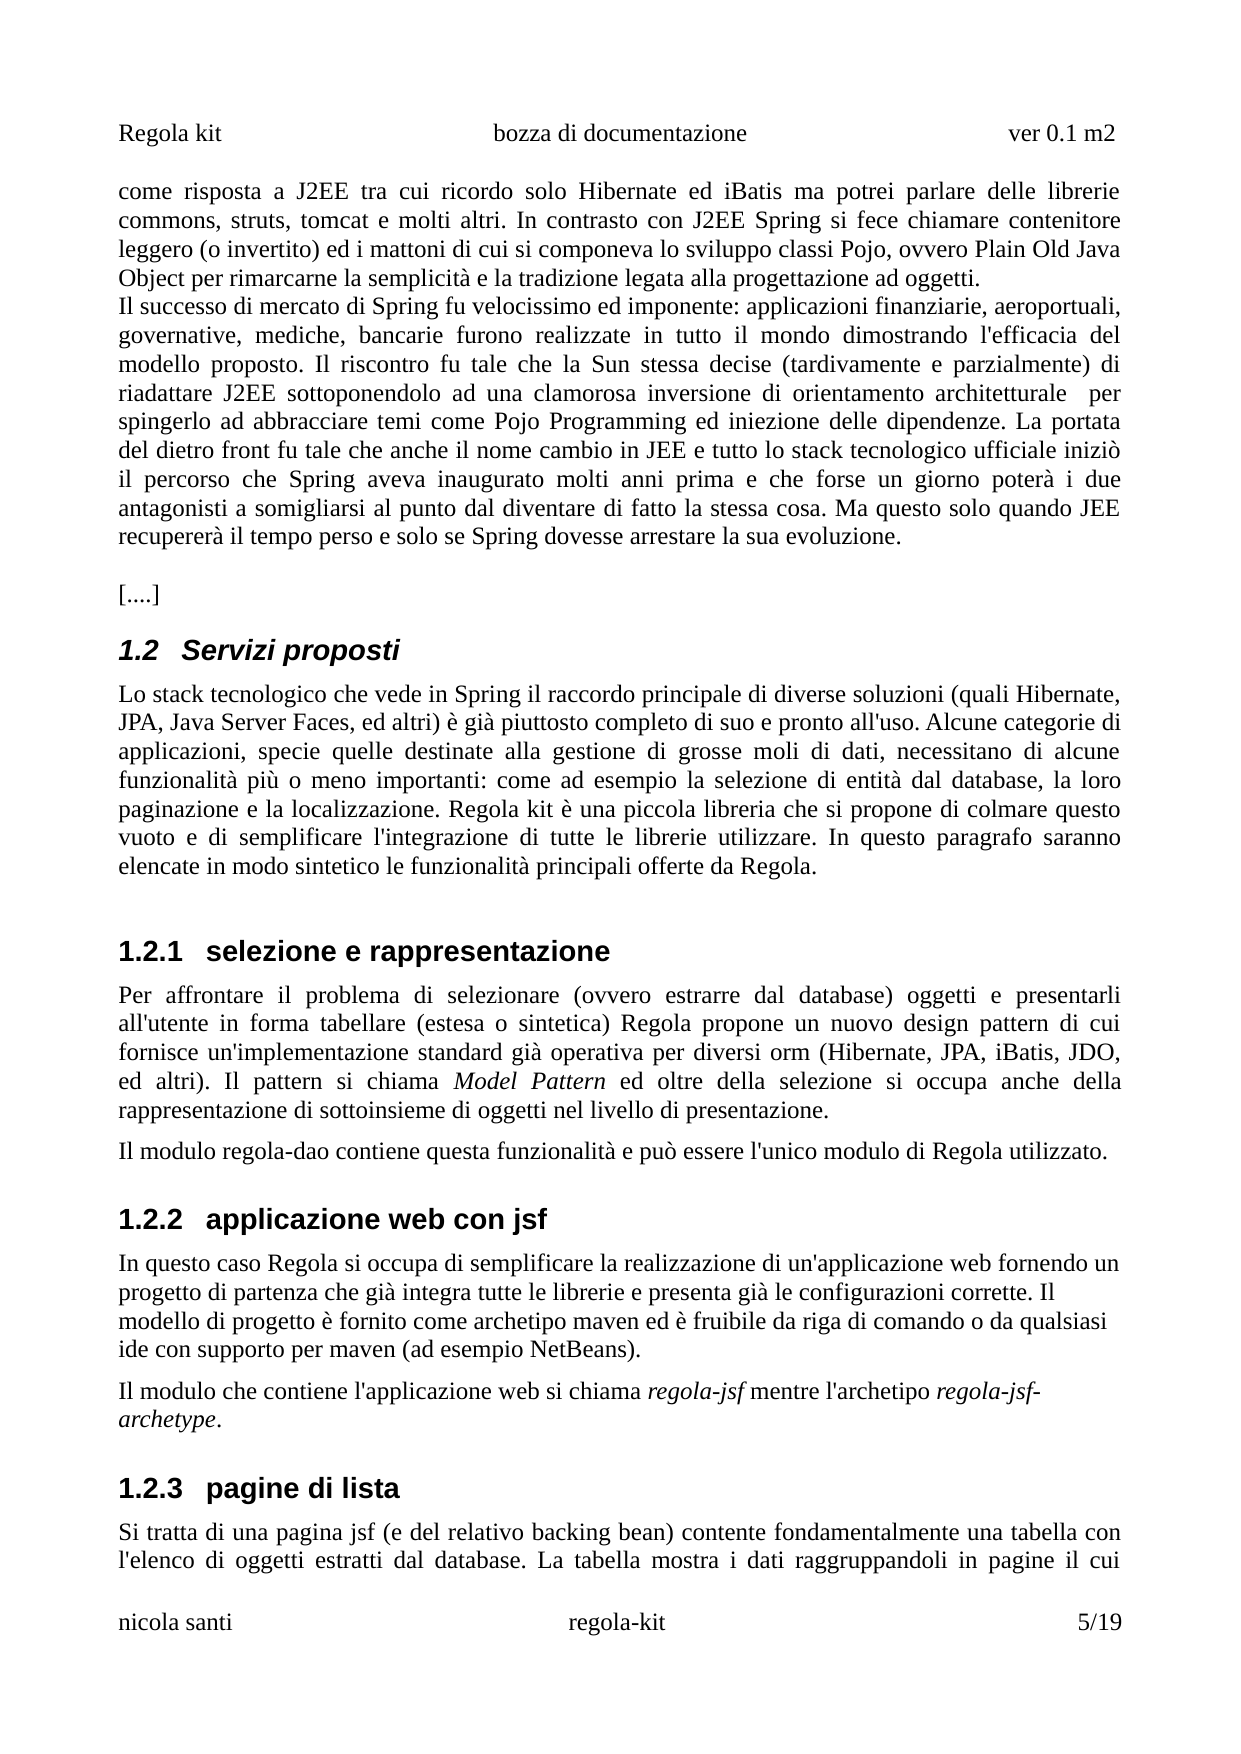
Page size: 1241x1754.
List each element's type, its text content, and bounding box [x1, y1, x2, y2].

text Il successo di mercato di Spring fu velocissimo ed imponente: applicazioni finanziarie, aeroportuali, governative, mediche, bancarie furono realizzate in tutto il mondo dimostrando l'efficacia del modello proposto. Il riscontro fu tale che la Sun stessa decise (tardivamente e parzialmente) di riadattare J2EE sottoponendolo ad una clamorosa inversione di orientamento architetturale per spingerlo ad abbracciare temi come Pojo Programming ed iniezione delle dipendenze. La portata del dietro front fu tale che anche il nome cambio in JEE e tutto lo stack tecnologico ufficiale iniziò il percorso che Spring aveva inaugurato molti anni prima e che forse un giorno poterà i due antagonisti a somigliarsi al punto dal diventare di fatto la stessa cosa. Ma questo solo quando JEE recupererà il tempo perso e solo se Spring dovesse arrestare la sua evoluzione. [118, 291, 1122, 550]
text Il modulo che contiene l'applicazione web si chiama regola-jsf mentre l'archetipo regola-jsf-archetype. [118, 1376, 1122, 1433]
text Il modulo regola-dao contiene questa funzionalità e può essere l'unico modulo di Regola utilizzato. [118, 1136, 1122, 1165]
text Per affrontare il problema di selezionare (ovvero estrarre dal database) oggetti e presentarli all'utente in forma tabellare (estesa o sintetica) Regola propone un nuovo design pattern di cui fornisce un'implementazione standard già operativa per diversi orm (Hibernate, JPA, iBatis, JDO, ed altri). Il pattern si chiama Model Pattern ed oltre della selezione si occupa anche della rappresentazione di sottoinsieme di oggetti nel livello di presentazione. [118, 980, 1122, 1123]
subtitle selezione e rappresentazione [118, 934, 1122, 967]
subtitle applicazione web con jsf [118, 1202, 1122, 1236]
subtitle pagine di lista [118, 1471, 1122, 1504]
text come risposta a J2EE tra cui ricordo solo Hibernate ed iBatis ma potrei parlare delle librerie commons, struts, tomcat e molti altri. In contrasto con J2EE Spring si fece chiamare contenitore leggero (o invertito) ed i mattoni di cui si componeva lo sviluppo classi Pojo, ovvero Plain Old Java Object per rimarcarne la semplicità e la tradizione legata alla progettazione ad oggetti. [118, 176, 1122, 291]
text [....] [118, 579, 1122, 608]
subtitle Servizi proposti [118, 633, 1122, 666]
text Lo stack tecnologico che vede in Spring il raccordo principale di diverse soluzioni (quali Hibernate, JPA, Java Server Faces, ed altri) è già piuttosto completo di suo e pronto all'uso. Alcune categorie di applicazioni, specie quelle destinate alla gestione di grosse moli di dati, necessitano di alcune funzionalità più o meno importanti: come ad esempio la selezione di entità dal database, la loro paginazione e la localizzazione. Regola kit è una piccola libreria che si propone di colmare questo vuoto e di semplificare l'integrazione di tutte le librerie utilizzare. In questo paragrafo saranno elencate in modo sintetico le funzionalità principali offerte da Regola. [118, 679, 1122, 880]
text In questo caso Regola si occupa di semplificare la realizzazione di un'applicazione web fornendo un progetto di partenza che già integra tutte le librerie e presenta già le configurazioni corrette. Il modello di progetto è fornito come archetipo maven ed è fruibile da riga di comando o da qualsiasi ide con supporto per maven (ad esempio NetBeans). [118, 1248, 1122, 1363]
text Si tratta di una pagina jsf (e del relativo backing bean) contente fondamentalmente una tabella con l'elenco di oggetti estratti dal database. La tabella mostra i dati raggruppandoli in pagine il cui [118, 1517, 1122, 1574]
